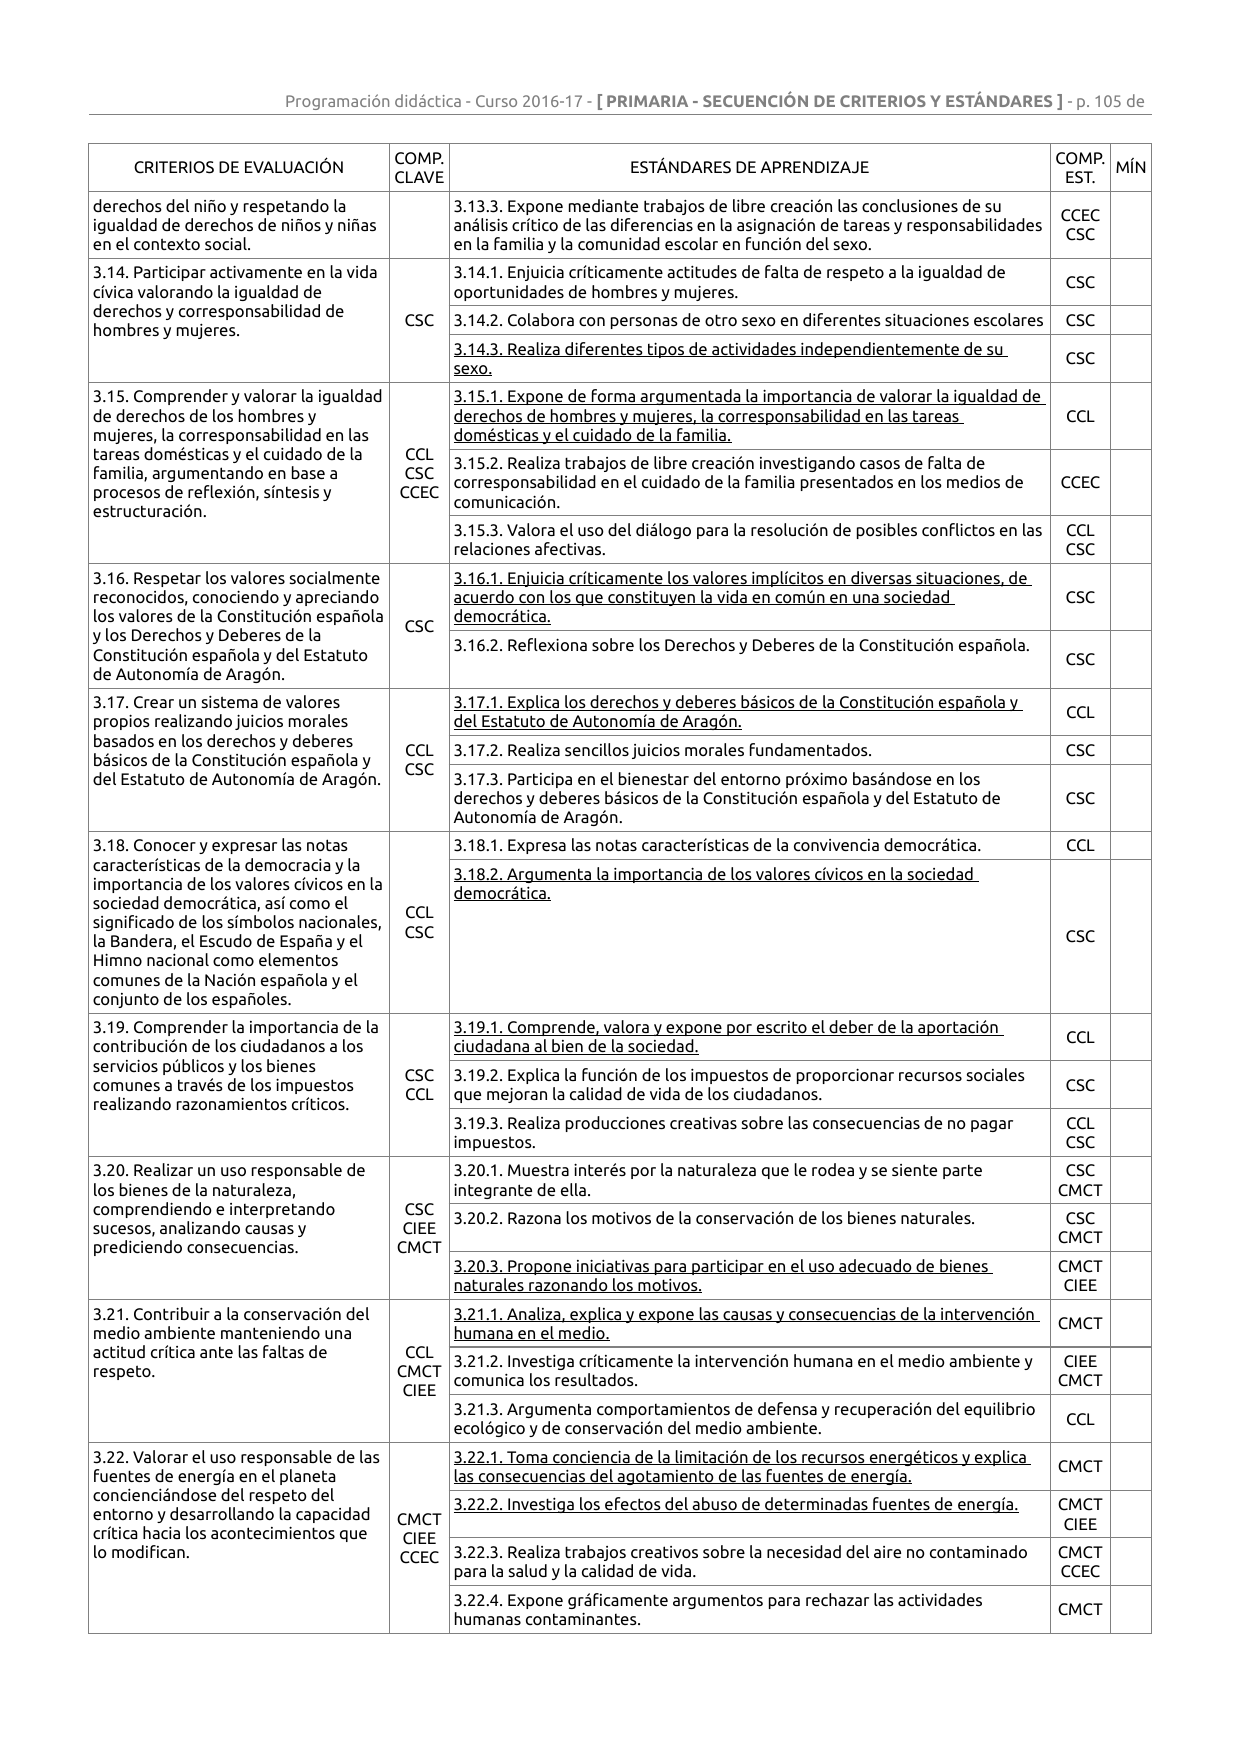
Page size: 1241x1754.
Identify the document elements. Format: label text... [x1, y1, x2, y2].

table_cell CCL CSC [1051, 516, 1110, 563]
table_cell 3.18.2. Argumenta la importancia de los valores cívicos en la sociedad democrática. [450, 860, 1050, 1012]
table_cell [1111, 736, 1151, 764]
table_cell [1111, 765, 1151, 831]
table_cell [1111, 1395, 1151, 1442]
table_cell [1111, 306, 1151, 334]
table_cell CSC CMCT [1051, 1204, 1110, 1251]
table_cell [390, 192, 449, 258]
table_cell CSC CCL [390, 1014, 449, 1156]
table_cell 3.22.1. Toma conciencia de la limitación de los recursos energéticos y explica las consecuencias del agotamiento de las fuentes de energía. [450, 1443, 1050, 1489]
table_cell CSC [1051, 736, 1110, 764]
table_cell [1111, 335, 1151, 382]
table_cell CCL [1051, 1395, 1110, 1442]
table_cell CMCT CIEE [1051, 1252, 1110, 1299]
table_cell derechos del niño y respetando la igualdad de derechos de niños y niñas en el contexto social. [89, 192, 389, 258]
table_cell CCEC [1051, 450, 1110, 515]
table_cell 3.20.3. Propone iniciativas para participar en el uso adecuado de bienes naturales razonando los motivos. [450, 1252, 1050, 1299]
table_cell CCL CSC [1051, 1109, 1110, 1156]
table_cell [1111, 564, 1151, 630]
table_cell 3.17.2. Realiza sencillos juicios morales fundamentados. [450, 736, 1050, 764]
table_cell 3.21.3. Argumenta comportamientos de defensa y recuperación del equilibrio ecológico y de conservación del medio ambiente. [450, 1395, 1050, 1442]
table_cell CSC [1051, 564, 1110, 630]
table_cell CCL [1051, 832, 1110, 859]
table_cell CSC [1051, 765, 1110, 831]
table_cell 3.16. Respetar los valores socialmente reconocidos, conociendo y apreciando los valores de la Constitución española y los Derechos y Deberes de la Constitución española y del Estatuto de Autonomía de Aragón. [89, 564, 389, 687]
table_cell [1111, 1204, 1151, 1251]
table_cell [1111, 516, 1151, 563]
table_cell [1111, 383, 1151, 448]
table_cell CCL CMCT CIEE [390, 1300, 449, 1442]
table_cell [1111, 1538, 1151, 1585]
table_cell 3.14.3. Realiza diferentes tipos de actividades independientemente de su sexo. [450, 335, 1050, 382]
table_cell [1111, 689, 1151, 735]
table_cell CMCT [1051, 1300, 1110, 1346]
table_cell 3.22.4. Expone gráficamente argumentos para rechazar las actividades humanas contaminantes. [450, 1586, 1050, 1633]
table_header MÍN [1111, 144, 1151, 191]
table_cell [1111, 450, 1151, 515]
table_cell CMCT [1051, 1443, 1110, 1489]
table_header COMP. CLAVE [390, 144, 449, 191]
table_cell 3.14.1. Enjuicia críticamente actitudes de falta de respeto a la igualdad de oportunidades de hombres y mujeres. [450, 259, 1050, 305]
table_cell 3.16.2. Reflexiona sobre los Derechos y Deberes de la Constitución española. [450, 631, 1050, 687]
table_cell [1111, 1300, 1151, 1346]
table_cell CCL [1051, 689, 1110, 735]
table_cell CCL CSC [390, 689, 449, 831]
table_cell [1111, 1157, 1151, 1203]
table_cell 3.21.1. Analiza, explica y expone las causas y consecuencias de la intervención humana en el medio. [450, 1300, 1050, 1346]
table_cell CSC [1051, 631, 1110, 687]
table_cell CSC CIEE CMCT [390, 1157, 449, 1299]
table_cell CIEE CMCT [1051, 1348, 1110, 1394]
table_cell 3.19.2. Explica la función de los impuestos de proporcionar recursos sociales que mejoran la calidad de vida de los ciudadanos. [450, 1061, 1050, 1108]
table_cell CCL [1051, 1014, 1110, 1060]
table_cell 3.18.1. Expresa las notas características de la convivencia democrática. [450, 832, 1050, 859]
table_cell 3.19.1. Comprende, valora y expone por escrito el deber de la aportación ciudadana al bien de la sociedad. [450, 1014, 1050, 1060]
table_cell CSC [1051, 1061, 1110, 1108]
table_cell [1111, 1061, 1151, 1108]
table_cell 3.13.3. Expone mediante trabajos de libre creación las conclusiones de su análisis crítico de las diferencias en la asignación de tareas y responsabilidades en la familia y la comunidad escolar en función del sexo. [450, 192, 1050, 258]
table_cell 3.14. Participar activamente en la vida cívica valorando la igualdad de derechos y corresponsabilidad de hombres y mujeres. [89, 259, 389, 382]
table_cell CCL CSC CCEC [390, 383, 449, 563]
table_cell [1111, 1252, 1151, 1299]
table_cell 3.20. Realizar un uso responsable de los bienes de la naturaleza, comprendiendo e interpretando sucesos, analizando causas y prediciendo consecuencias. [89, 1157, 389, 1299]
table_cell 3.17.1. Explica los derechos y deberes básicos de la Constitución española y del Estatuto de Autonomía de Aragón. [450, 689, 1050, 735]
table_cell [1111, 1014, 1151, 1060]
table_cell CSC CMCT [1051, 1157, 1110, 1203]
table_cell [1111, 832, 1151, 859]
table_cell 3.15.2. Realiza trabajos de libre creación investigando casos de falta de corresponsabilidad en el cuidado de la familia presentados en los medios de comunicación. [450, 450, 1050, 515]
table_cell 3.17. Crear un sistema de valores propios realizando juicios morales basados en los derechos y deberes básicos de la Constitución española y del Estatuto de Autonomía de Aragón. [89, 689, 389, 831]
table_cell CSC [1051, 335, 1110, 382]
table_cell [1111, 1491, 1151, 1537]
table_header COMP. EST. [1051, 144, 1110, 191]
table_cell CSC [1051, 259, 1110, 305]
table_cell 3.21.2. Investiga críticamente la intervención humana en el medio ambiente y comunica los resultados. [450, 1348, 1050, 1394]
table_cell [1111, 1109, 1151, 1156]
table_cell 3.19.3. Realiza producciones creativas sobre las consecuencias de no pagar impuestos. [450, 1109, 1050, 1156]
table_header ESTÁNDARES DE APRENDIZAJE [450, 144, 1050, 191]
table_cell [1111, 860, 1151, 1012]
table_cell [1111, 1586, 1151, 1633]
table_cell CMCT [1051, 1586, 1110, 1633]
table_cell 3.20.1. Muestra interés por la naturaleza que le rodea y se siente parte integrante de ella. [450, 1157, 1050, 1203]
table_cell 3.22. Valorar el uso responsable de las fuentes de energía en el planeta concienciándose del respeto del entorno y desarrollando la capacidad crítica hacia los acontecimientos que lo modifican. [89, 1443, 389, 1633]
table_cell [1111, 259, 1151, 305]
table_cell CSC [390, 259, 449, 382]
table_cell 3.18. Conocer y expresar las notas características de la democracia y la importancia de los valores cívicos en la sociedad democrática, así como el significado de los símbolos nacionales, la Bandera, el Escudo de España y el Himno nacional como elementos comunes de la Nación española y el conjunto de los españoles. [89, 832, 389, 1012]
table_cell [1111, 192, 1151, 258]
table_cell CCEC CSC [1051, 192, 1110, 258]
table_cell [1111, 1348, 1151, 1394]
table_cell 3.15.3. Valora el uso del diálogo para la resolución de posibles conflictos en las relaciones afectivas. [450, 516, 1050, 563]
table_cell CMCT CCEC [1051, 1538, 1110, 1585]
table_cell 3.15.1. Expone de forma argumentada la importancia de valorar la igualdad de derechos de hombres y mujeres, la corresponsabilidad en las tareas domésticas y el cuidado de la familia. [450, 383, 1050, 448]
table_cell CCL [1051, 383, 1110, 448]
table_cell 3.21. Contribuir a la conservación del medio ambiente manteniendo una actitud crítica ante las faltas de respeto. [89, 1300, 389, 1442]
table_cell CCL CSC [390, 832, 449, 1012]
table_cell 3.22.2. Investiga los efectos del abuso de determinadas fuentes de energía. [450, 1491, 1050, 1537]
table_cell [1111, 631, 1151, 687]
table_cell 3.14.2. Colabora con personas de otro sexo en diferentes situaciones escolares [450, 306, 1050, 334]
table_cell CSC [1051, 306, 1110, 334]
table_cell CSC [1051, 860, 1110, 1012]
table_header CRITERIOS DE EVALUACIÓN [89, 144, 389, 191]
table_cell CMCT CIEE [1051, 1491, 1110, 1537]
table_cell CSC [390, 564, 449, 687]
table_cell 3.15. Comprender y valorar la igualdad de derechos de los hombres y mujeres, la corresponsabilidad en las tareas domésticas y el cuidado de la familia, argumentando en base a procesos de reflexión, síntesis y estructuración. [89, 383, 389, 563]
table_cell 3.22.3. Realiza trabajos creativos sobre la necesidad del aire no contaminado para la salud y la calidad de vida. [450, 1538, 1050, 1585]
table_cell 3.16.1. Enjuicia críticamente los valores implícitos en diversas situaciones, de acuerdo con los que constituyen la vida en común en una sociedad democrática. [450, 564, 1050, 630]
table_cell CMCT CIEE CCEC [390, 1443, 449, 1633]
table_cell [1111, 1443, 1151, 1489]
table_cell 3.17.3. Participa en el bienestar del entorno próximo basándose en los derechos y deberes básicos de la Constitución española y del Estatuto de Autonomía de Aragón. [450, 765, 1050, 831]
table_cell 3.20.2. Razona los motivos de la conservación de los bienes naturales. [450, 1204, 1050, 1251]
table_cell 3.19. Comprender la importancia de la contribución de los ciudadanos a los servicios públicos y los bienes comunes a través de los impuestos realizando razonamientos críticos. [89, 1014, 389, 1156]
